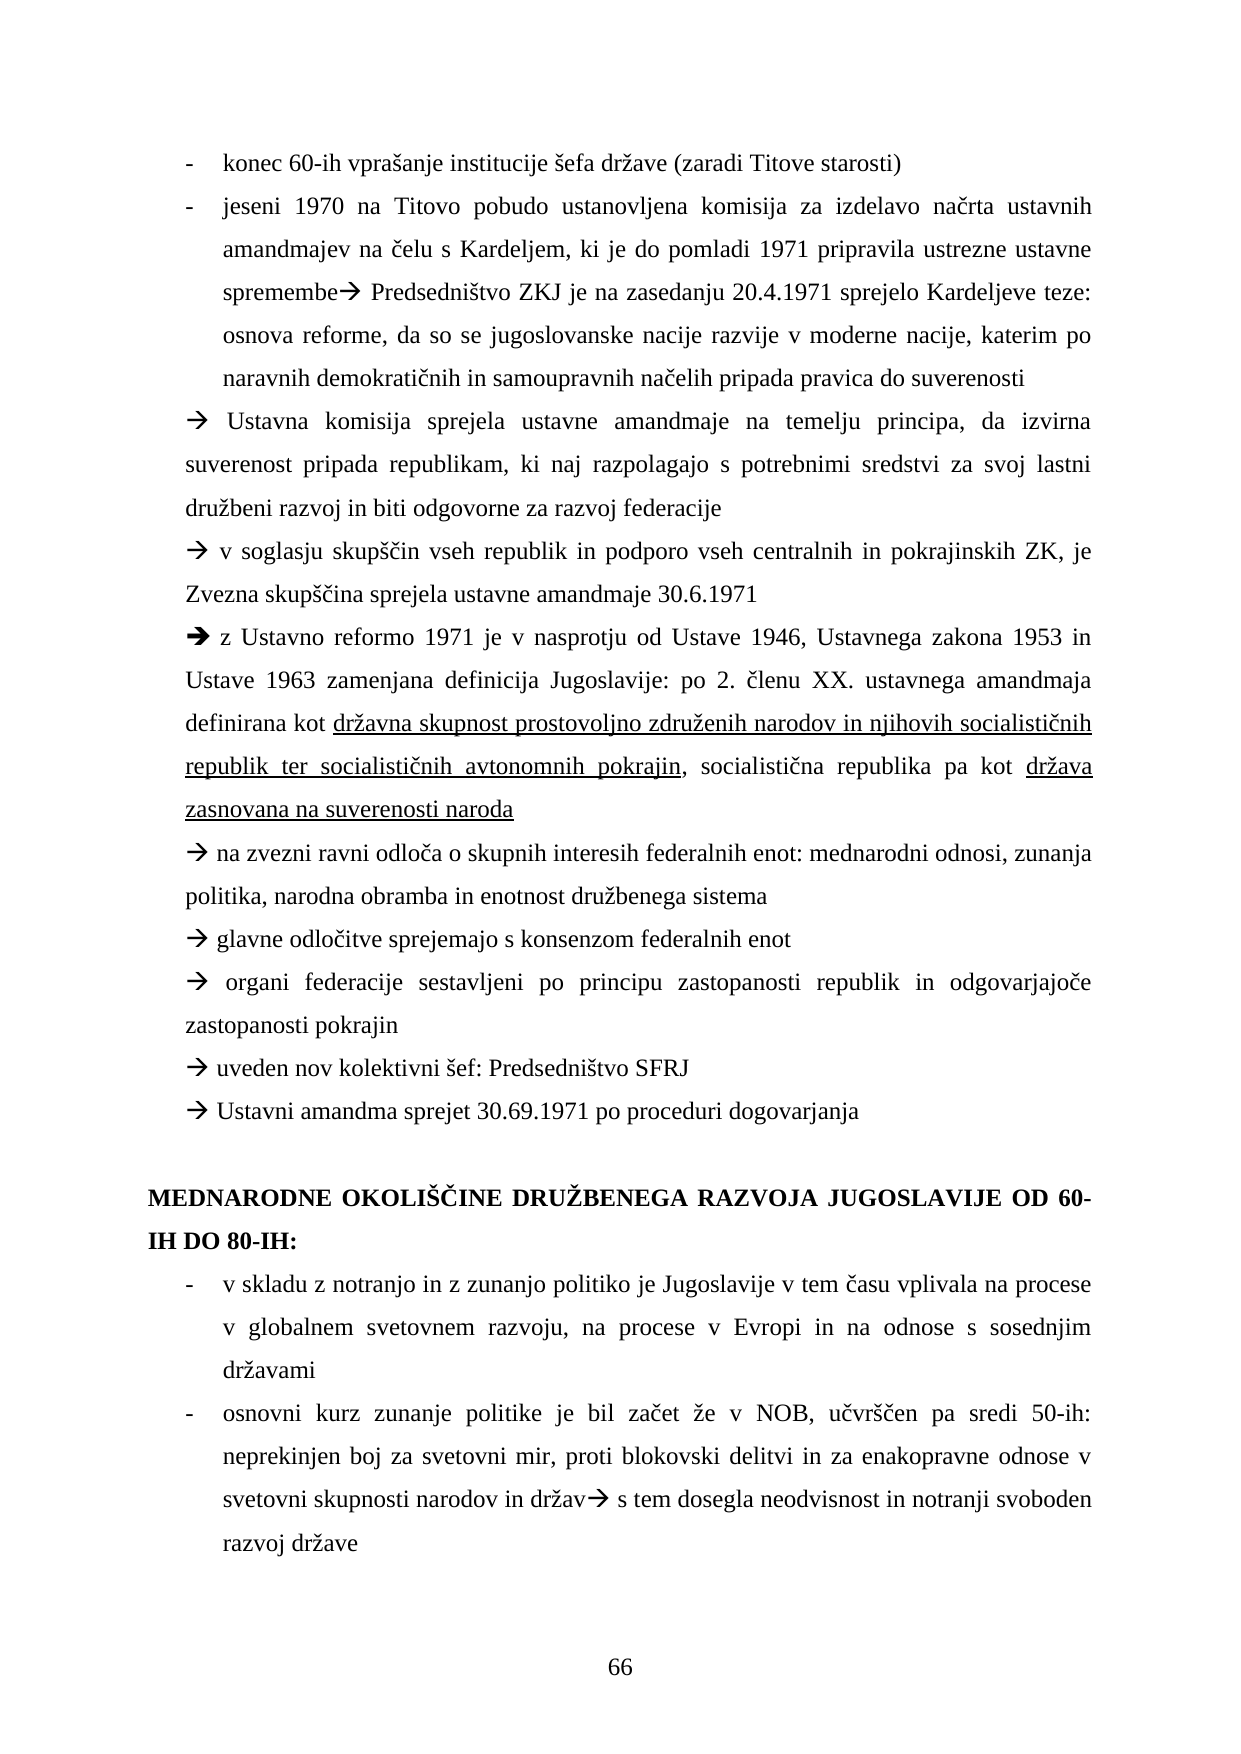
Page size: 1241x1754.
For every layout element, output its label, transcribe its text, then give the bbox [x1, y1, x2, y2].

text  z Ustavno reformo 1971 je v nasprotju od Ustave 1946, Ustavnega zakona 1953 in Ustave 1963 zamenjana definicija Jugoslavije: po 2. členu XX. ustavnega amandmaja definirana kot državna skupnost prostovoljno združenih narodov in njihovih socialističnih republik ter socialističnih avtonomnih pokrajin, socialistična republika pa kot država zasnovana na suverenosti naroda [185, 622, 1092, 823]
text  Ustavni amandma sprejet 30.69.1971 po proceduri dogovarjanja [185, 1096, 1092, 1125]
list konec 60-ih vprašanje institucije šefa države (zaradi Titove starosti) [185, 148, 1092, 176]
text  glavne odločitve sprejemajo s konsenzom federalnih enot [185, 924, 1092, 953]
text  uveden nov kolektivni šef: Predsedništvo SFRJ [185, 1053, 1092, 1082]
list osnovni kurz zunanje politike je bil začet že v NOB, učvrščen pa sredi 50-ih: neprekinjen boj za svetovni mir, proti blokovski delitvi in za enakopravne odnose v svetovni skupnosti narodov in držav s tem dosegla neodvisnost in notranji svoboden razvoj države [185, 1398, 1092, 1556]
text  Ustavna komisija sprejela ustavne amandmaje na temelju principa, da izvirna suverenost pripada republikam, ki naj razpolagajo s potrebnimi sredstvi za svoj lastni družbeni razvoj in biti odgovorne za razvoj federacije [185, 406, 1092, 521]
list jeseni 1970 na Titovo pobudo ustanovljena komisija za izdelavo načrta ustavnih amandmajev na čelu s Kardeljem, ki je do pomladi 1971 pripravila ustrezne ustavne spremembe Predsedništvo ZKJ je na zasedanju 20.4.1971 sprejelo Kardeljeve teze: osnova reforme, da so se jugoslovanske nacije razvije v moderne nacije, katerim po naravnih demokratičnih in samoupravnih načelih pripada pravica do suverenosti [185, 191, 1092, 392]
list v skladu z notranjo in z zunanjo politiko je Jugoslavije v tem času vplivala na procese v globalnem svetovnem razvoju, na procese v Evropi in na odnose s sosednjim državami [185, 1269, 1092, 1384]
text MEDNARODNE OKOLIŠČINE DRUŽBENEGA RAZVOJA JUGOSLAVIJE OD 60-IH DO 80-IH: [148, 1183, 1092, 1254]
text  organi federacije sestavljeni po principu zastopanosti republik in odgovarjajoče zastopanosti pokrajin [185, 967, 1092, 1039]
text  na zvezni ravni odloča o skupnih interesih federalnih enot: mednarodni odnosi, zunanja politika, narodna obramba in enotnost družbenega sistema [185, 838, 1092, 909]
text  v soglasju skupščin vseh republik in podporo vseh centralnih in pokrajinskih ZK, je Zvezna skupščina sprejela ustavne amandmaje 30.6.1971 [185, 536, 1092, 608]
